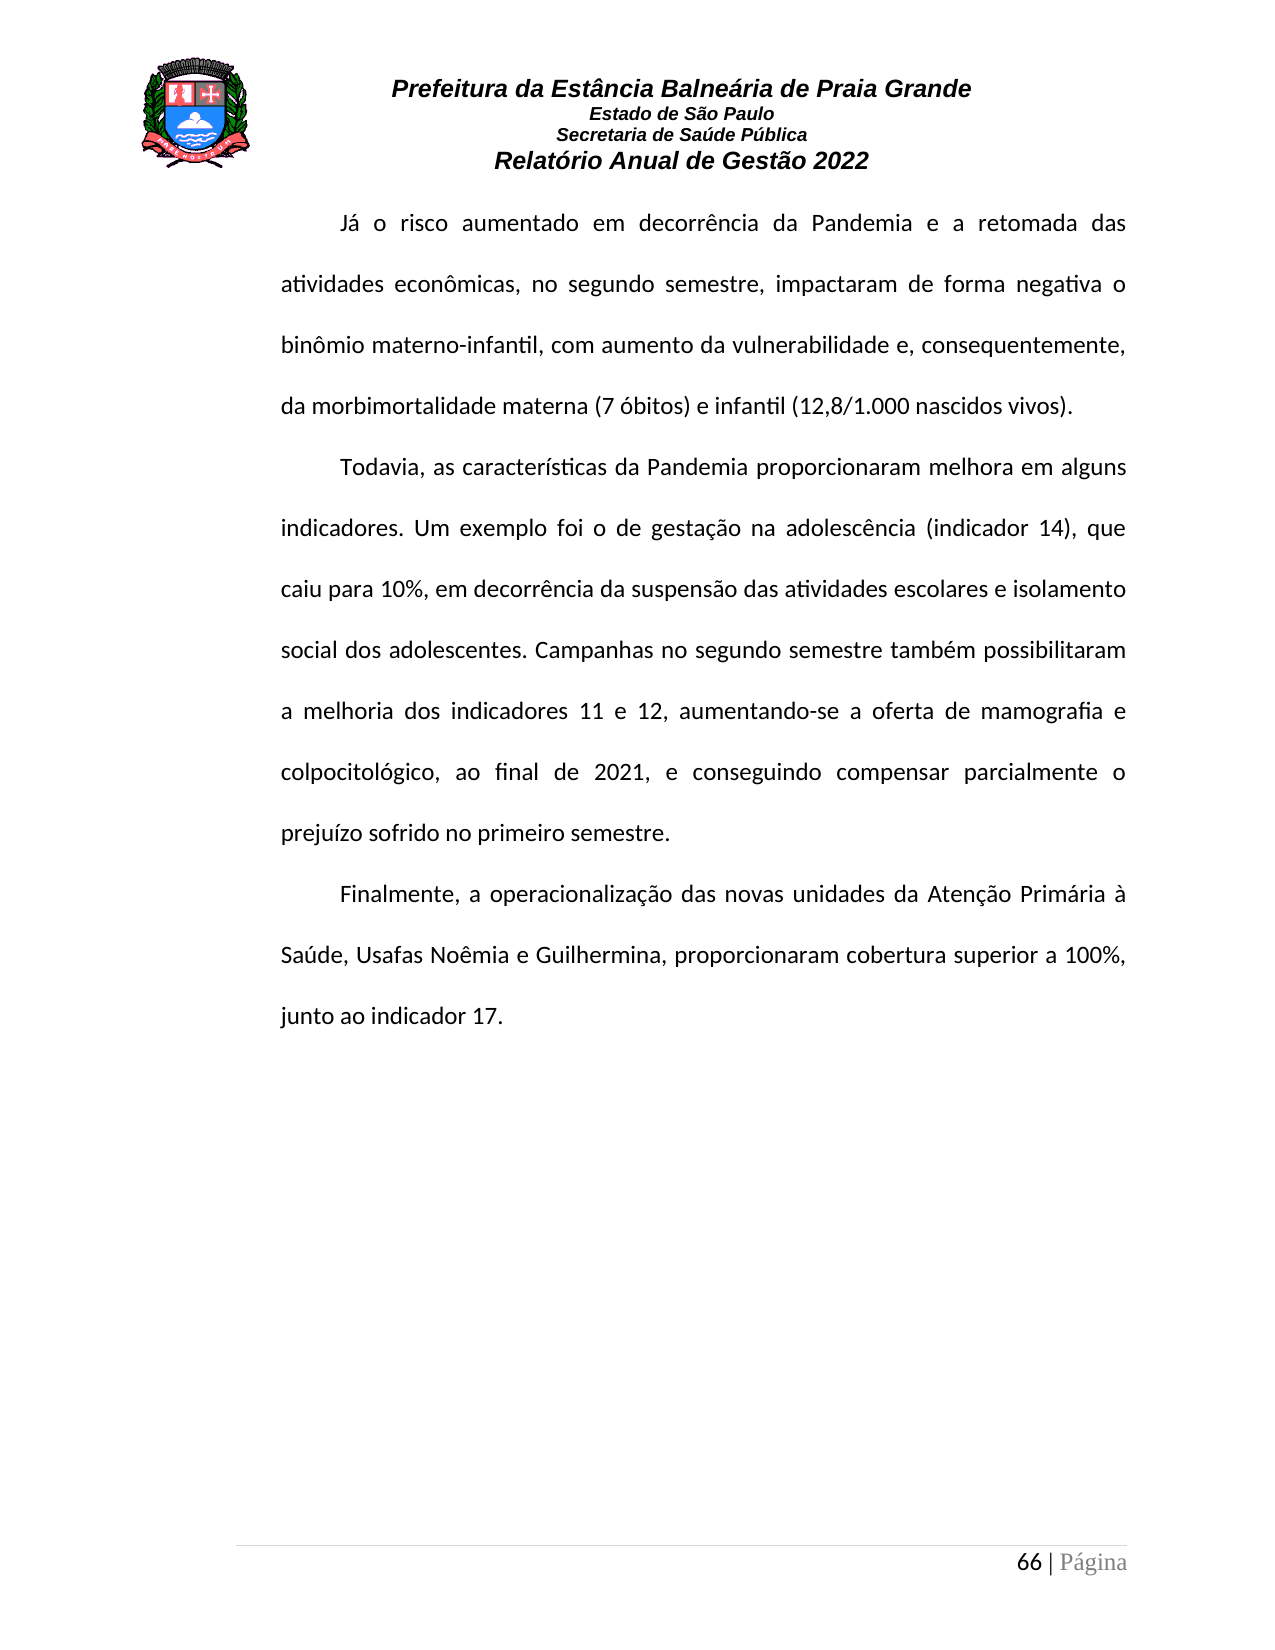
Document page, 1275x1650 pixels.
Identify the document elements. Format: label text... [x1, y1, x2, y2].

text Já o risco aumentado em decorrência da Pandemia e a retomada das atividades econômicas, no segundo semestre, impactaram de forma negativa o binômio materno-infantil, com aumento da vulnerabilidade e, consequentemente, da morbimortalidade materna (7 óbitos) e infantil (12,8/1.000 nascidos vivos). [281, 207, 1127, 420]
picture [132, 55, 259, 172]
text Todavia, as características da Pandemia proporcionaram melhora em alguns indicadores. Um exemplo foi o de gestação na adolescência (indicador 14), que caiu para 10%, em decorrência da suspensão das atividades escolares e isolamento social dos adolescentes. Campanhas no segundo semestre também possibilitaram a melhoria dos indicadores 11 e 12, aumentando-se a oferta de mamografia e colpocitológico, ao final de 2021, e conseguindo compensar parcialmente o prejuízo sofrido no primeiro semestre. [281, 451, 1127, 848]
text Finalmente, a operacionalização das novas unidades da Atenção Primária à Saúde, Usafas Noêmia e Guilhermina, proporcionaram cobertura superior a 100%, junto ao indicador 17. [281, 878, 1127, 1031]
